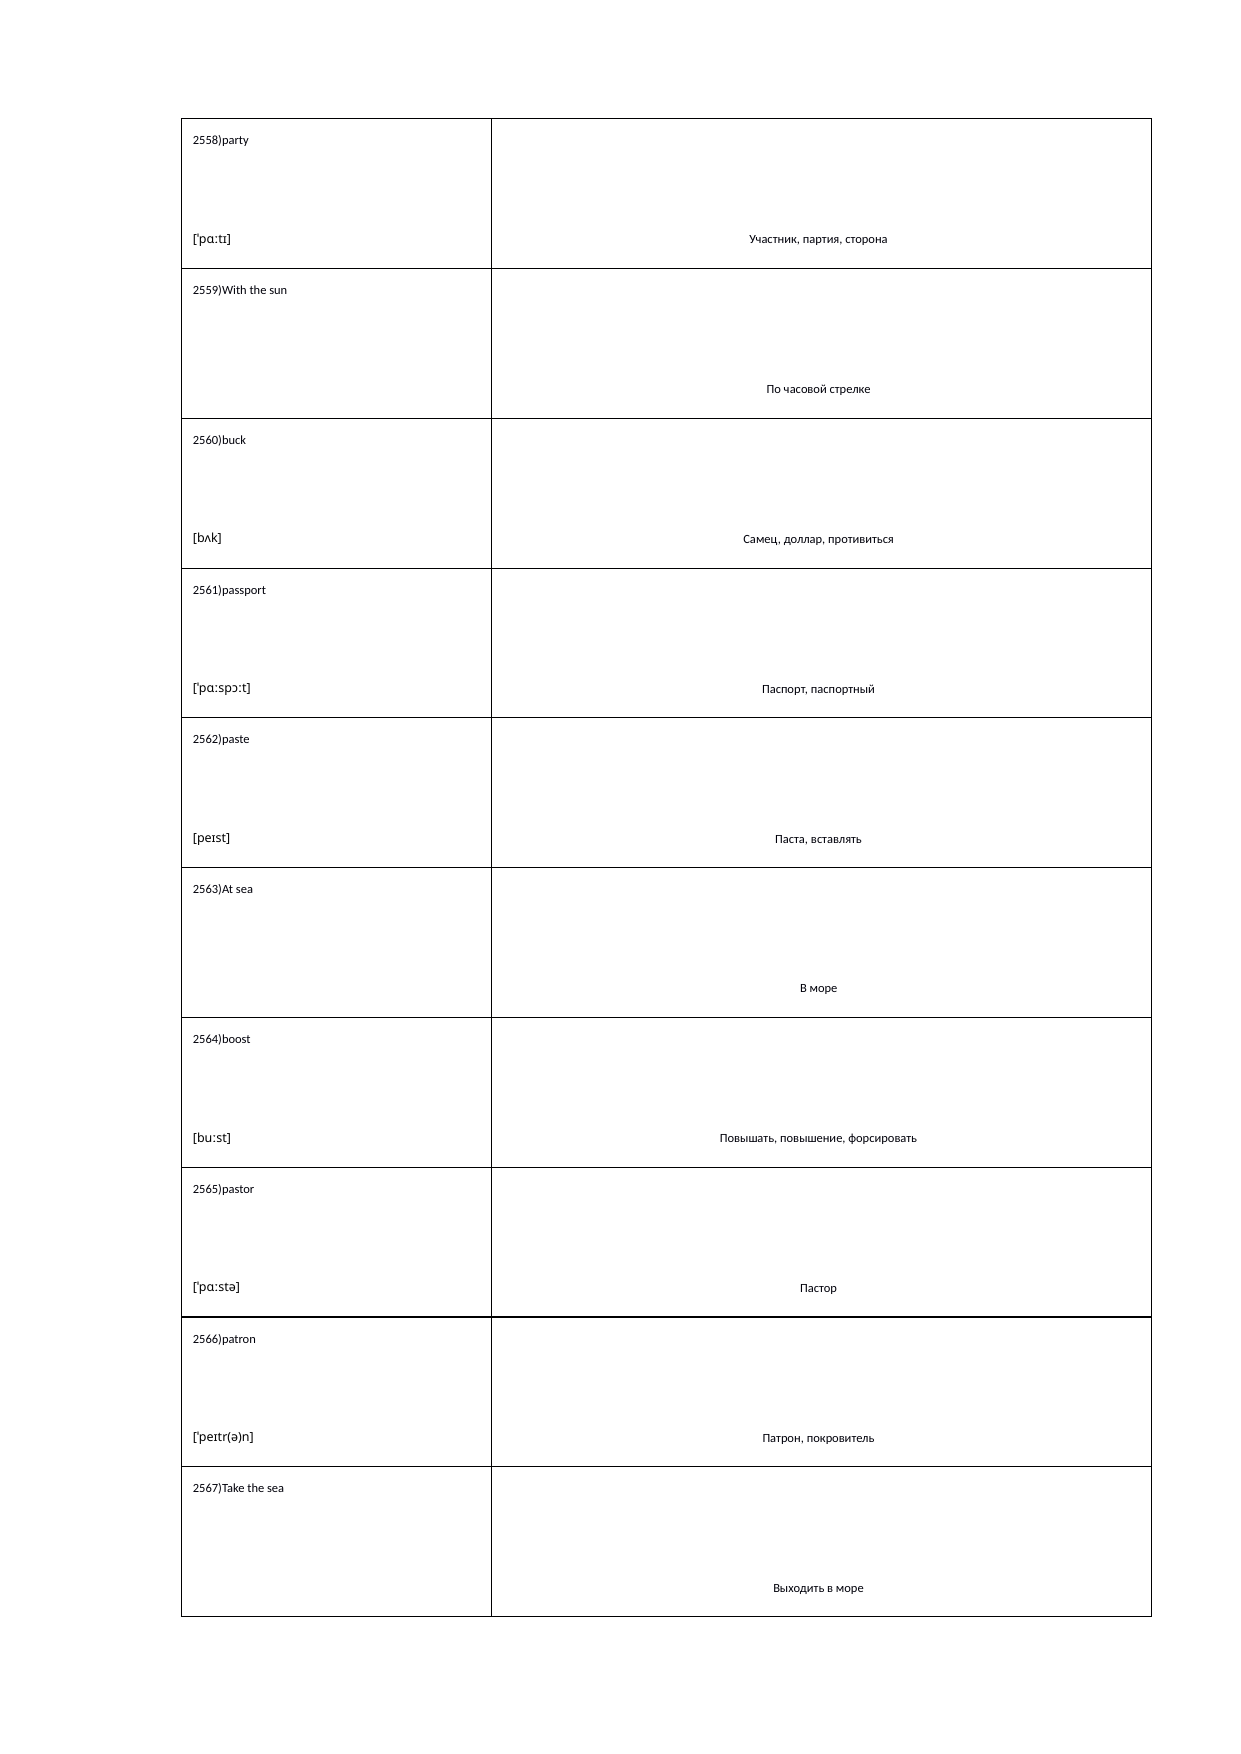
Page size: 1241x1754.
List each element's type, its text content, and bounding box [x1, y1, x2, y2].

table_cell Паста, вставлять [492, 718, 1151, 867]
table_cell 2559)With the sun [182, 269, 491, 418]
table_cell 2566)patron [ˈpeɪtr(ə)n] [182, 1318, 491, 1466]
table_cell Патрон, покровитель [492, 1318, 1151, 1466]
table_cell Выходить в море [492, 1467, 1151, 1616]
table_cell Участник, партия, сторона [492, 119, 1151, 268]
table_cell 2558)party [ˈpɑːtɪ] [182, 119, 491, 268]
table_cell По часовой стрелке [492, 269, 1151, 418]
table_cell В море [492, 868, 1151, 1017]
table_cell Пастор [492, 1168, 1151, 1316]
table_cell 2567)Take the sea [182, 1467, 491, 1616]
table_cell 2562)paste [peɪst] [182, 718, 491, 867]
table_cell 2565)pastor [ˈpɑːstə] [182, 1168, 491, 1316]
table_cell 2563)At sea [182, 868, 491, 1017]
table_cell 2564)boost [buːst] [182, 1018, 491, 1167]
table_cell Самец, доллар, противиться [492, 419, 1151, 567]
table_cell Паспорт, паспортный [492, 569, 1151, 717]
table_cell 2561)passport [ˈpɑːspɔːt] [182, 569, 491, 717]
table_cell 2560)buck [bʌk] [182, 419, 491, 567]
table_cell Повышать, повышение, форсировать [492, 1018, 1151, 1167]
